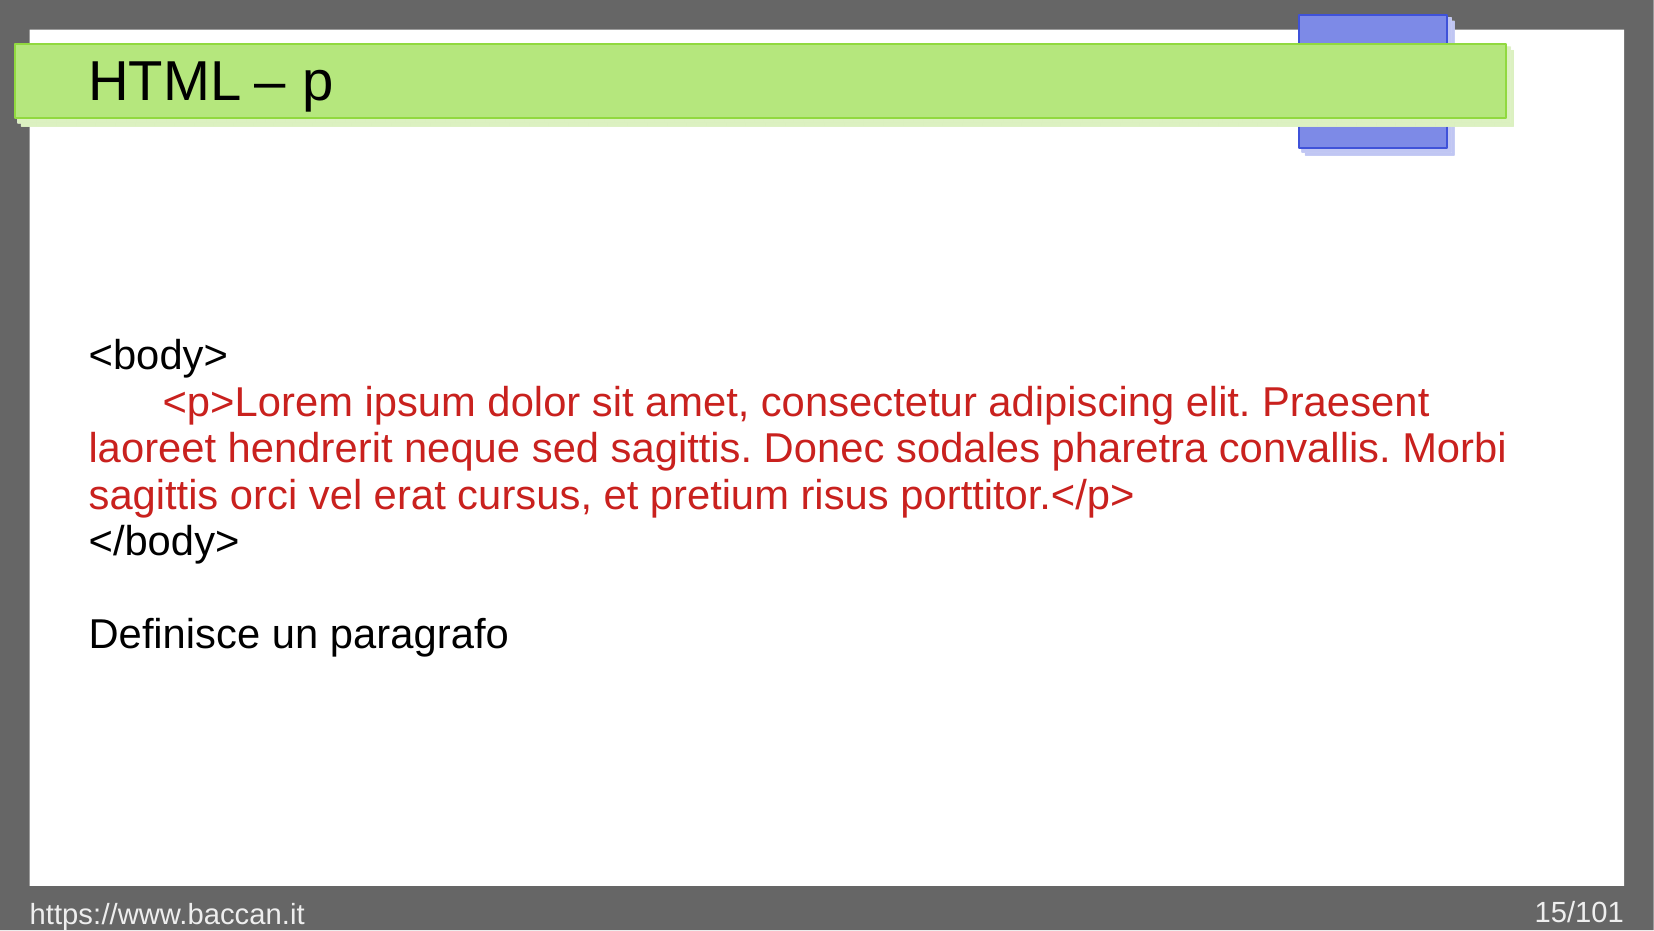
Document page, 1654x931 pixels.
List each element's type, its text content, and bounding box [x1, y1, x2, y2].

title HTML – p [88, 44, 1506, 119]
text_box <body> <p>Lorem ipsum dolor sit amet, consectetur adipiscing elit. Praesent laoreet hendrerit neque sed sagittis. Donec sodales pharetra convallis. Morbi sagittis orci vel erat cursus, et pretium risus porttitor.</p> </body> Definisce un paragrafo [88, 169, 1565, 821]
